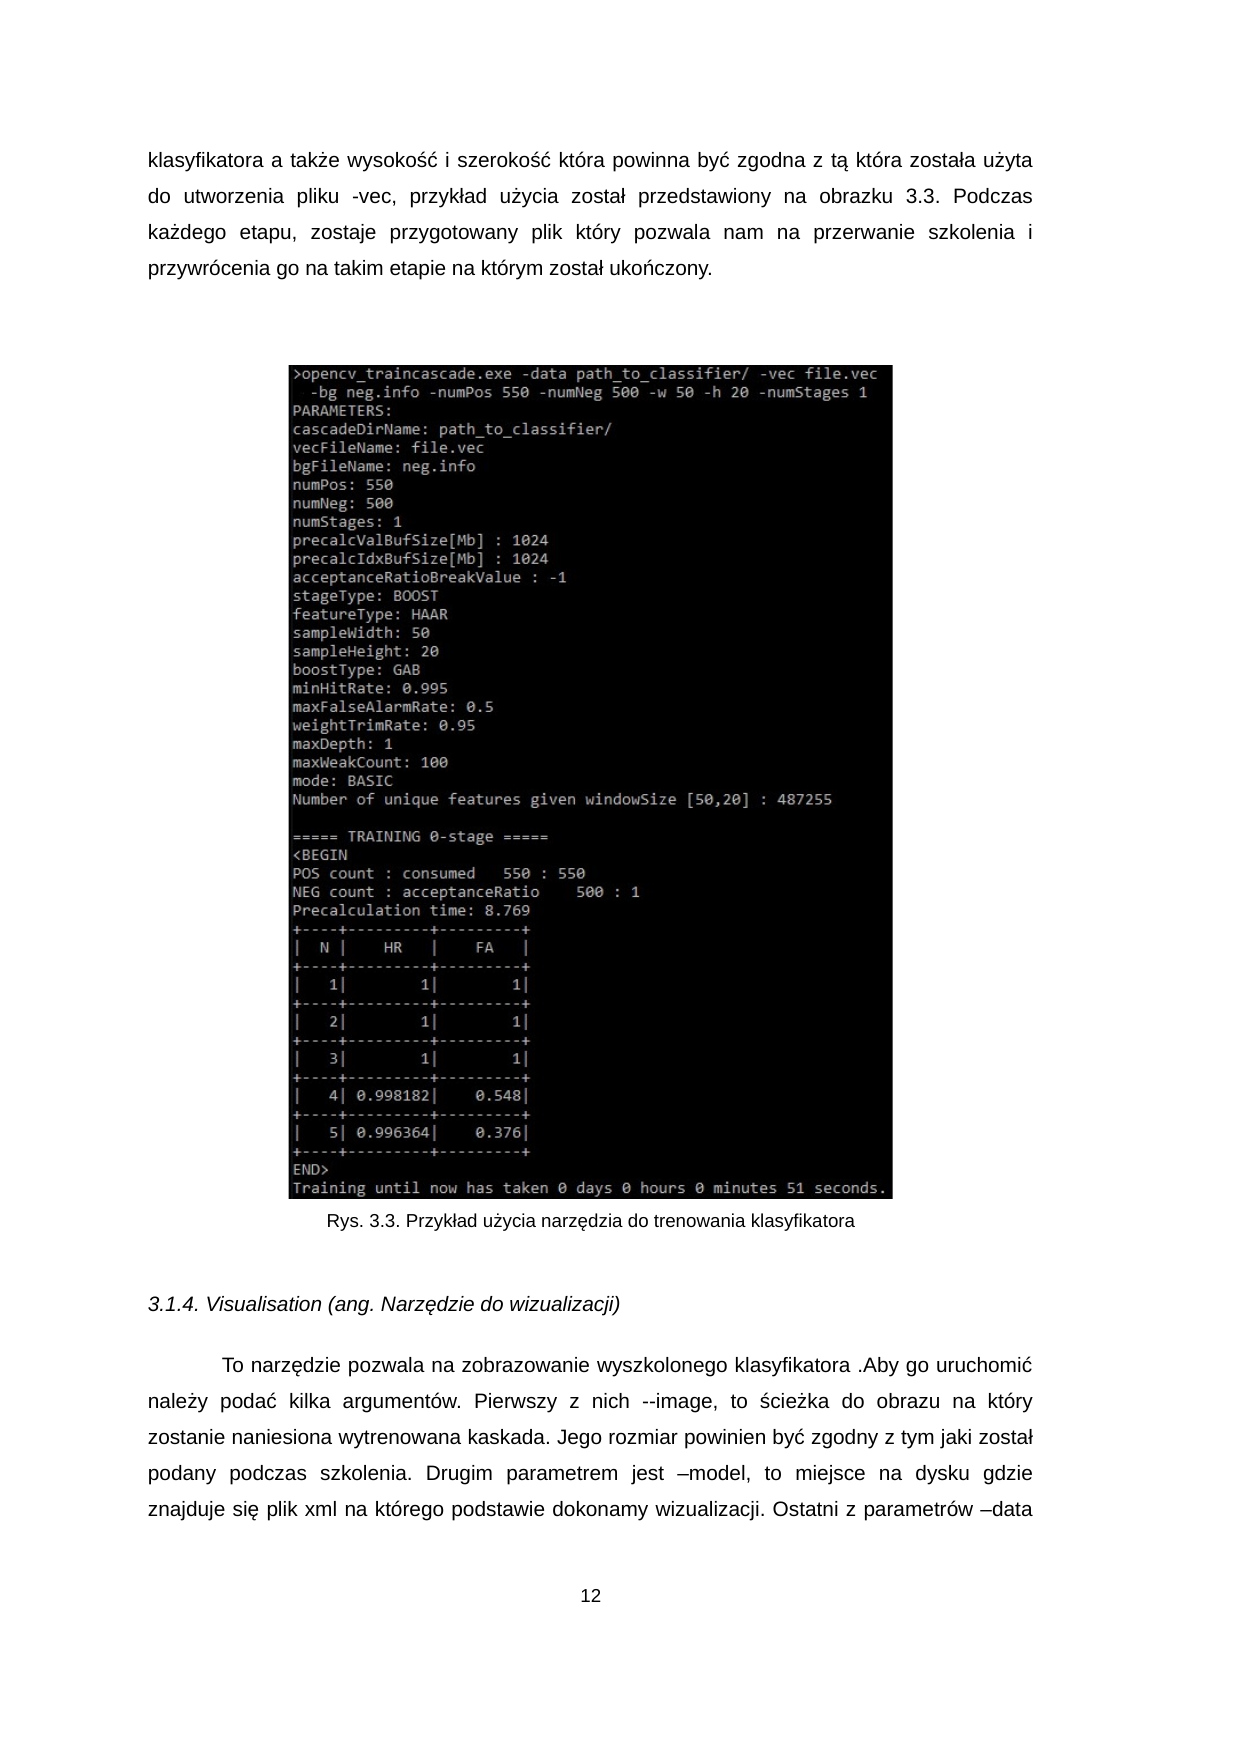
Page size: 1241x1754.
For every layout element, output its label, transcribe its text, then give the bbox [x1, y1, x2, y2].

picture [288, 365, 893, 1199]
text 3.1.4. Visualisation (ang. Narzędzie do wizualizacji) [148, 1292, 1033, 1316]
text klasyfikatora a także wysokość i szerokość która powinna być zgodna z tą która została użyta do utworzenia pliku -vec, przykład użycia został przedstawiony na obrazku 3.3. Podczas każdego etapu, zostaje przygotowany plik który pozwala nam na przerwanie szkolenia i przywrócenia go na takim etapie na którym został ukończony. [148, 148, 1033, 279]
text To narzędzie pozwala na zobrazowanie wyszkolonego klasyfikatora .Aby go uruchomić należy podać kilka argumentów. Pierwszy z nich --image, to ścieżka do obrazu na który zostanie naniesiona wytrenowana kaskada. Jego rozmiar powinien być zgodny z tym jaki został podany podczas szkolenia. Drugim parametrem jest –model, to miejsce na dysku gdzie znajduje się plik xml na którego podstawie dokonamy wizualizacji. Ostatni z parametrów –data [148, 1353, 1033, 1521]
text Rys. 3.3. Przykład użycia narzędzia do trenowania klasyfikatora [148, 1199, 1033, 1231]
